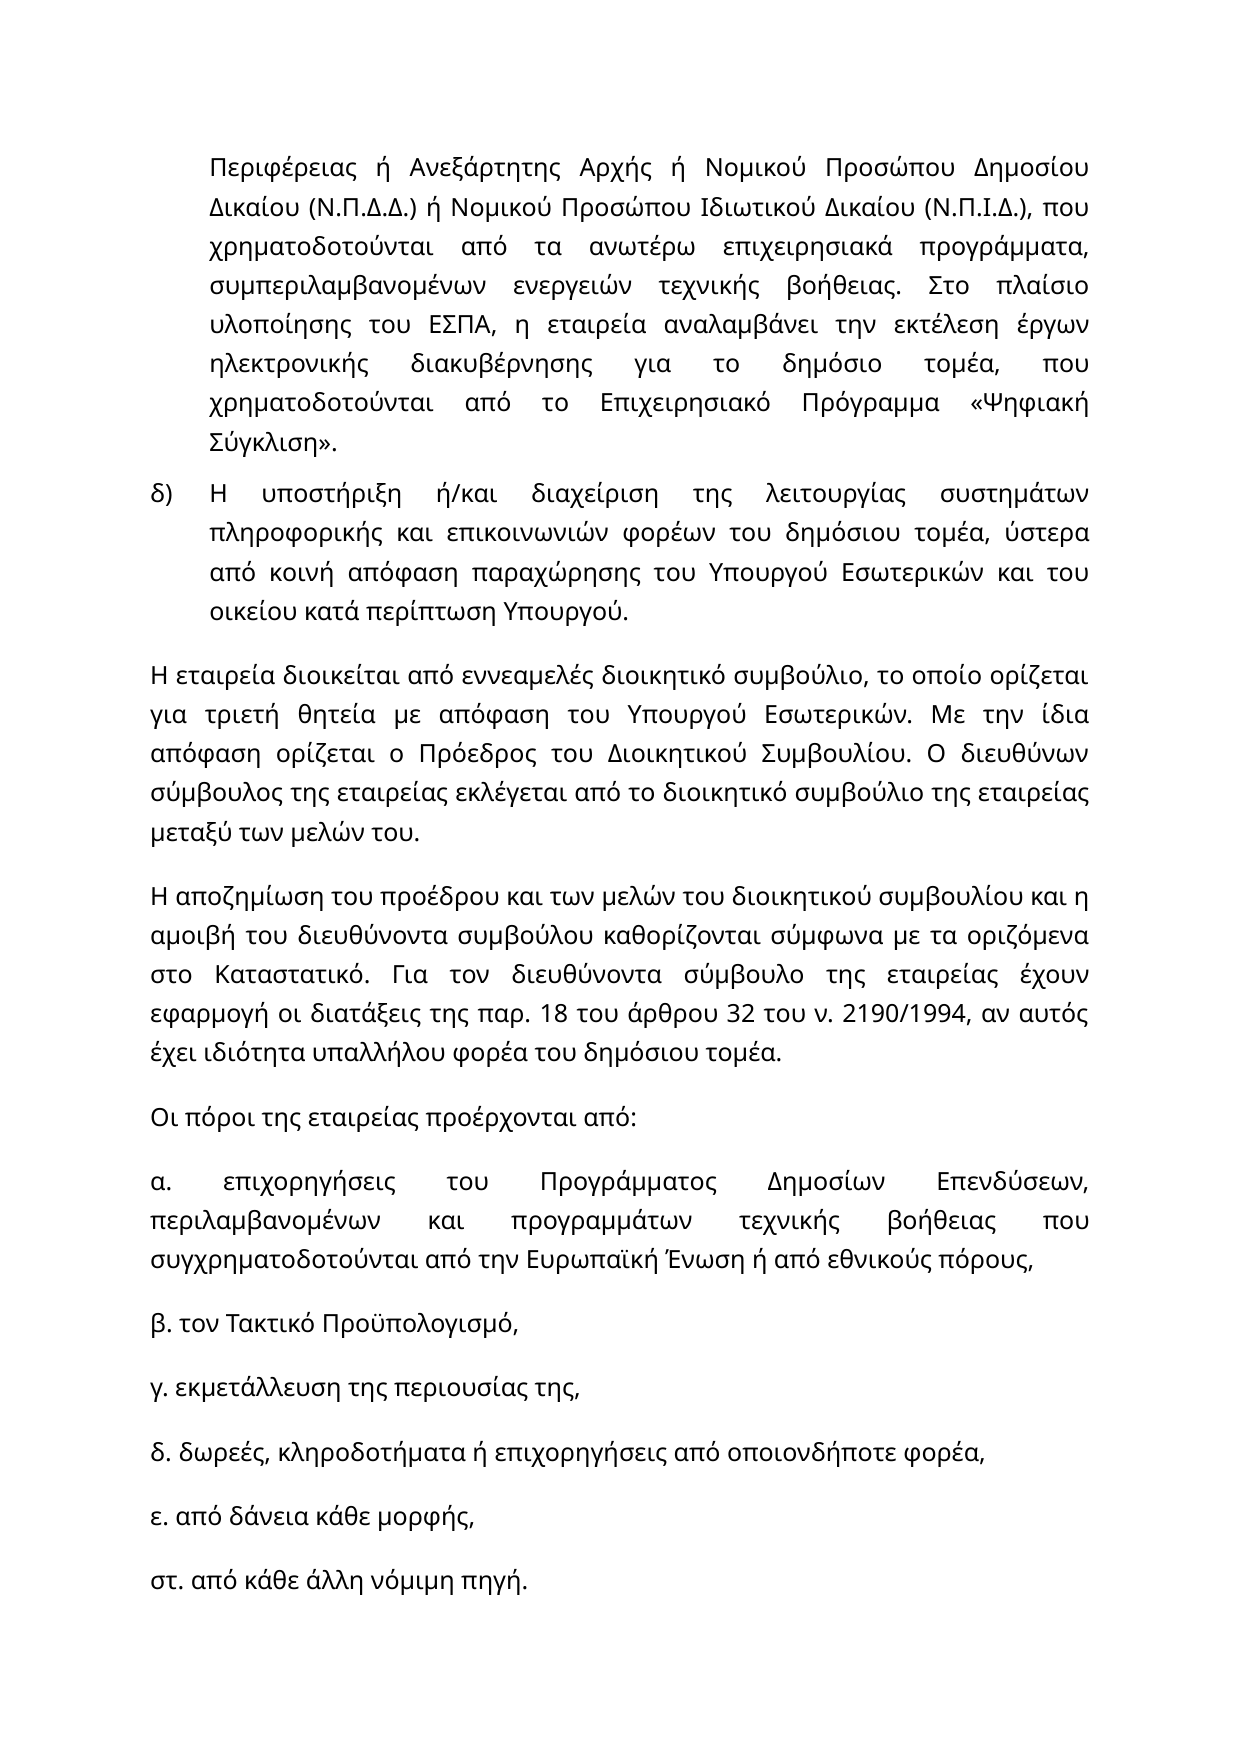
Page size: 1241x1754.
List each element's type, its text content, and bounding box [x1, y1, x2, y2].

text ε. από δάνεια κάθε μορφής, [150, 1498, 1090, 1532]
text Η εταιρεία διοικείται από εννεαμελές διοικητικό συμβούλιο, το οποίο ορίζεται για τριετή θητεία με απόφαση του Υπουργού Εσωτερικών. Με την ίδια απόφαση ορίζεται ο Πρόεδρος του Διοικητικού Συμβουλίου. Ο διευθύνων σύμβουλος της εταιρείας εκλέγεται από το διοικητικό συμβούλιο της εταιρείας μεταξύ των μελών του. [150, 657, 1090, 848]
text στ. από κάθε άλλη νόμιμη πηγή. [150, 1562, 1090, 1597]
text δ. δωρεές, κληροδοτήματα ή επιχορηγήσεις από οποιονδήποτε φορέα, [150, 1434, 1090, 1468]
text Η αποζημίωση του προέδρου και των μελών του διοικητικού συμβουλίου και η αμοιβή του διευθύνοντα συμβούλου καθορίζονται σύμφωνα με τα οριζόμενα στο Καταστατικό. Για τον διευθύνοντα σύμβουλο της εταιρείας έχουν εφαρμογή οι διατάξεις της παρ. 18 του άρθρου 32 του ν. 2190/1994, αν αυτός έχει ιδιότητα υπαλλήλου φορέα του δημόσιου τομέα. [150, 878, 1090, 1069]
list Περιφέρειας ή Ανεξάρτητης Αρχής ή Νομικού Προσώπου Δημοσίου Δικαίου (Ν.Π.Δ.Δ.) ή Νομικού Προσώπου Ιδιωτικού Δικαίου (Ν.Π.Ι.Δ.), που χρηματοδοτούνται από τα ανωτέρω επιχειρησιακά προγράμματα, συμπεριλαμβανομένων ενεργειών τεχνικής βοήθειας. Στο πλαίσιο υλοποίησης του ΕΣΠΑ, η εταιρεία αναλαμβάνει την εκτέλεση έργων ηλεκτρονικής διακυβέρνησης για το δημόσιο τομέα, που χρηματοδοτούνται από το Επιχειρησιακό Πρόγραμμα «Ψηφιακή Σύγκλιση». [150, 150, 1090, 458]
text Οι πόροι της εταιρείας προέρχονται από: [150, 1099, 1090, 1133]
text α. επιχορηγήσεις του Προγράμματος Δημοσίων Επενδύσεων, περιλαμβανομένων και προγραμμάτων τεχνικής βοήθειας που συγχρηματοδοτούνται από την Ευρωπαϊκή Ένωση ή από εθνικούς πόρους, [150, 1163, 1090, 1276]
text β. τον Τακτικό Προϋπολογισμό, [150, 1306, 1090, 1340]
text γ. εκμετάλλευση της περιουσίας της, [150, 1370, 1090, 1404]
list δ) Η υποστήριξη ή/και διαχείριση της λειτουργίας συστημάτων πληροφορικής και επικοινωνιών φορέων του δημόσιου τομέα, ύστερα από κοινή απόφαση παραχώρησης του Υπουργού Εσωτερικών και του οικείου κατά περίπτωση Υπουργού. [150, 476, 1090, 627]
